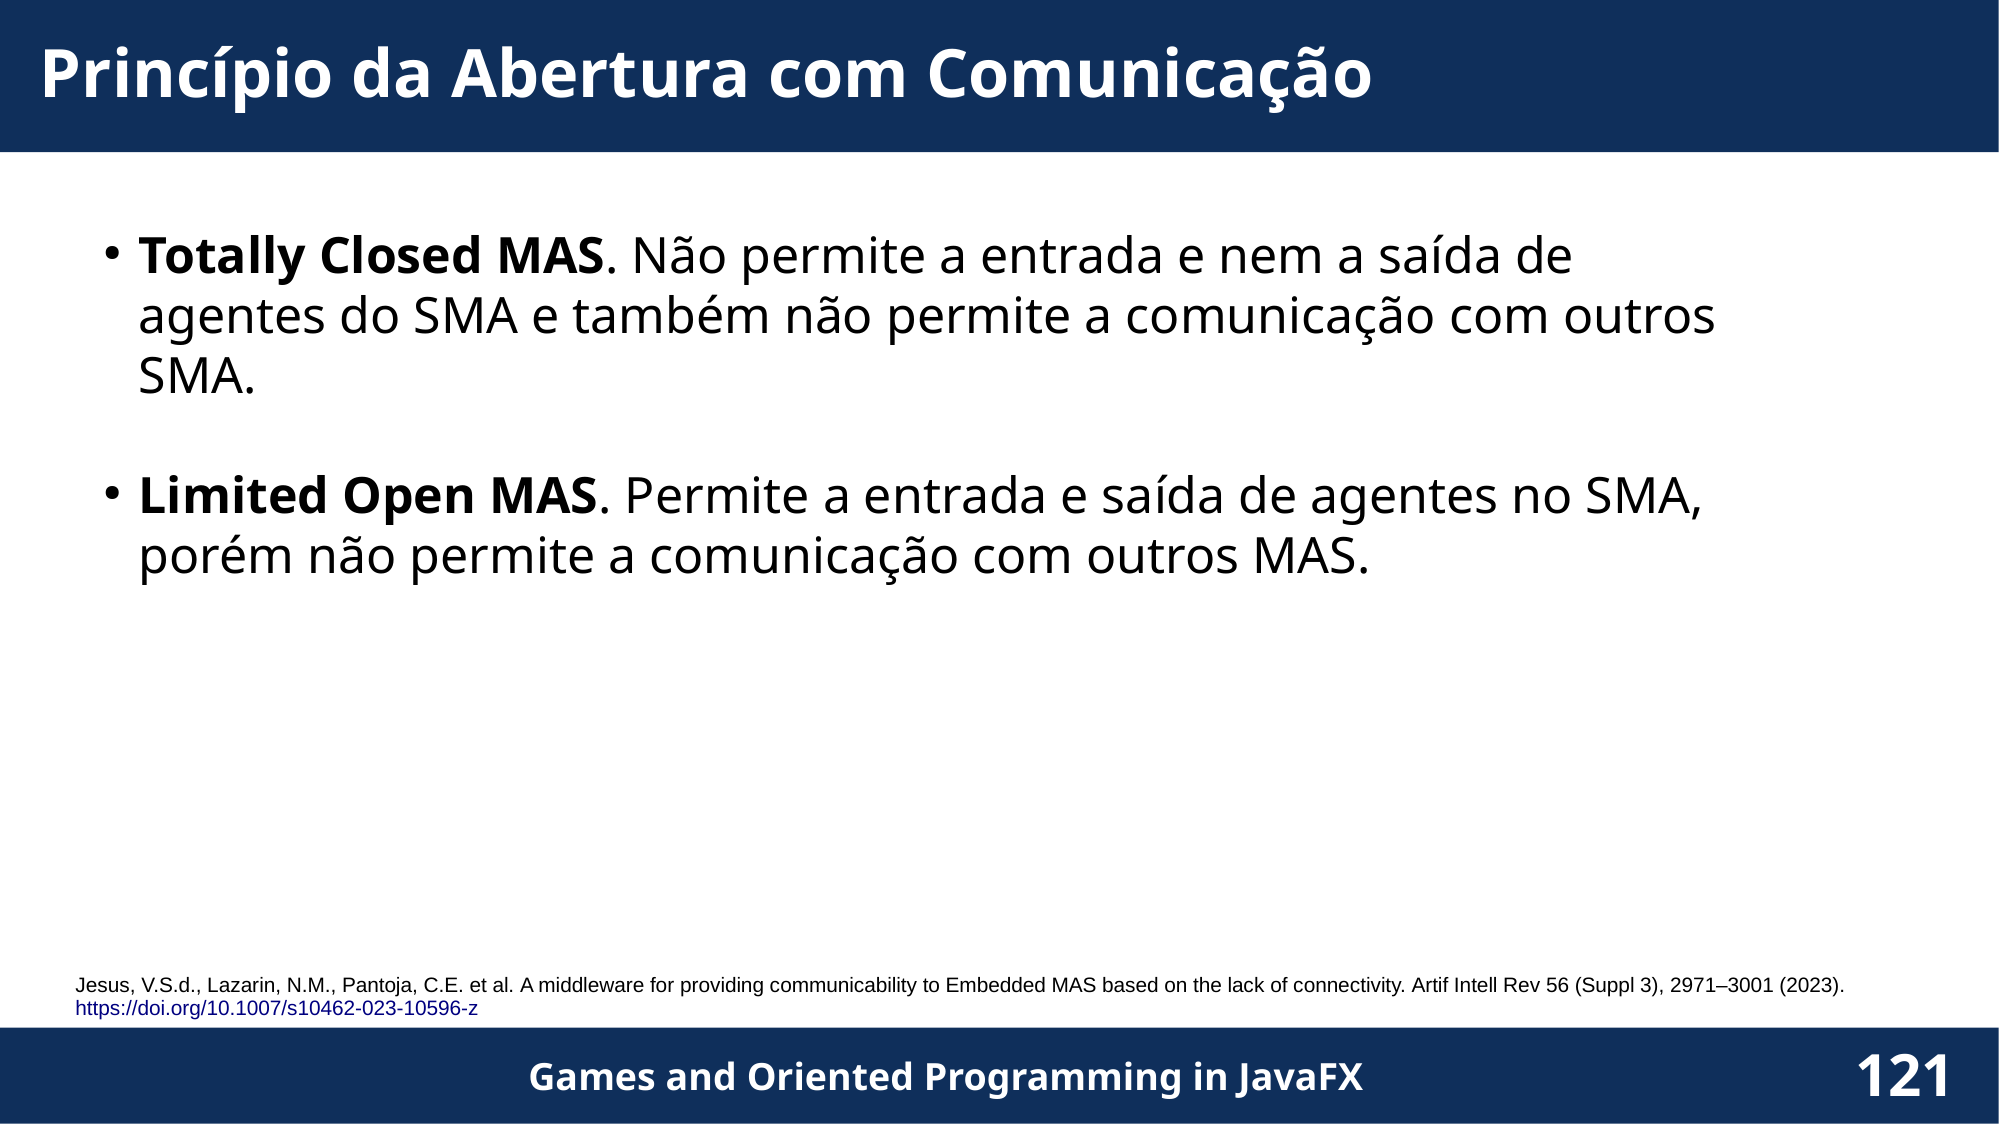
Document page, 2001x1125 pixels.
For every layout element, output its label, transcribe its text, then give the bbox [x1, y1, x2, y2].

text_box Princípio da Abertura com Comunicação [25, 23, 1999, 119]
text_box Jesus, V.S.d., Lazarin, N.M., Pantoja, C.E. et al. A middleware for providing communicability to Embedded MAS based on the lack of connectivity. Artif Intell Rev 56 (Suppl 3), 2971–3001 (2023). https://doi.org/10.1007/s10462-023-10596-z [60, 966, 1861, 1028]
text_box Totally Closed MAS. Não permite a entrada e nem a saída de agentes do SMA e também não permite a comunicação com outros SMA. Limited Open MAS. Permite a entrada e saída de agentes no SMA, porém não permite a comunicação com outros MAS. [88, 216, 1772, 652]
